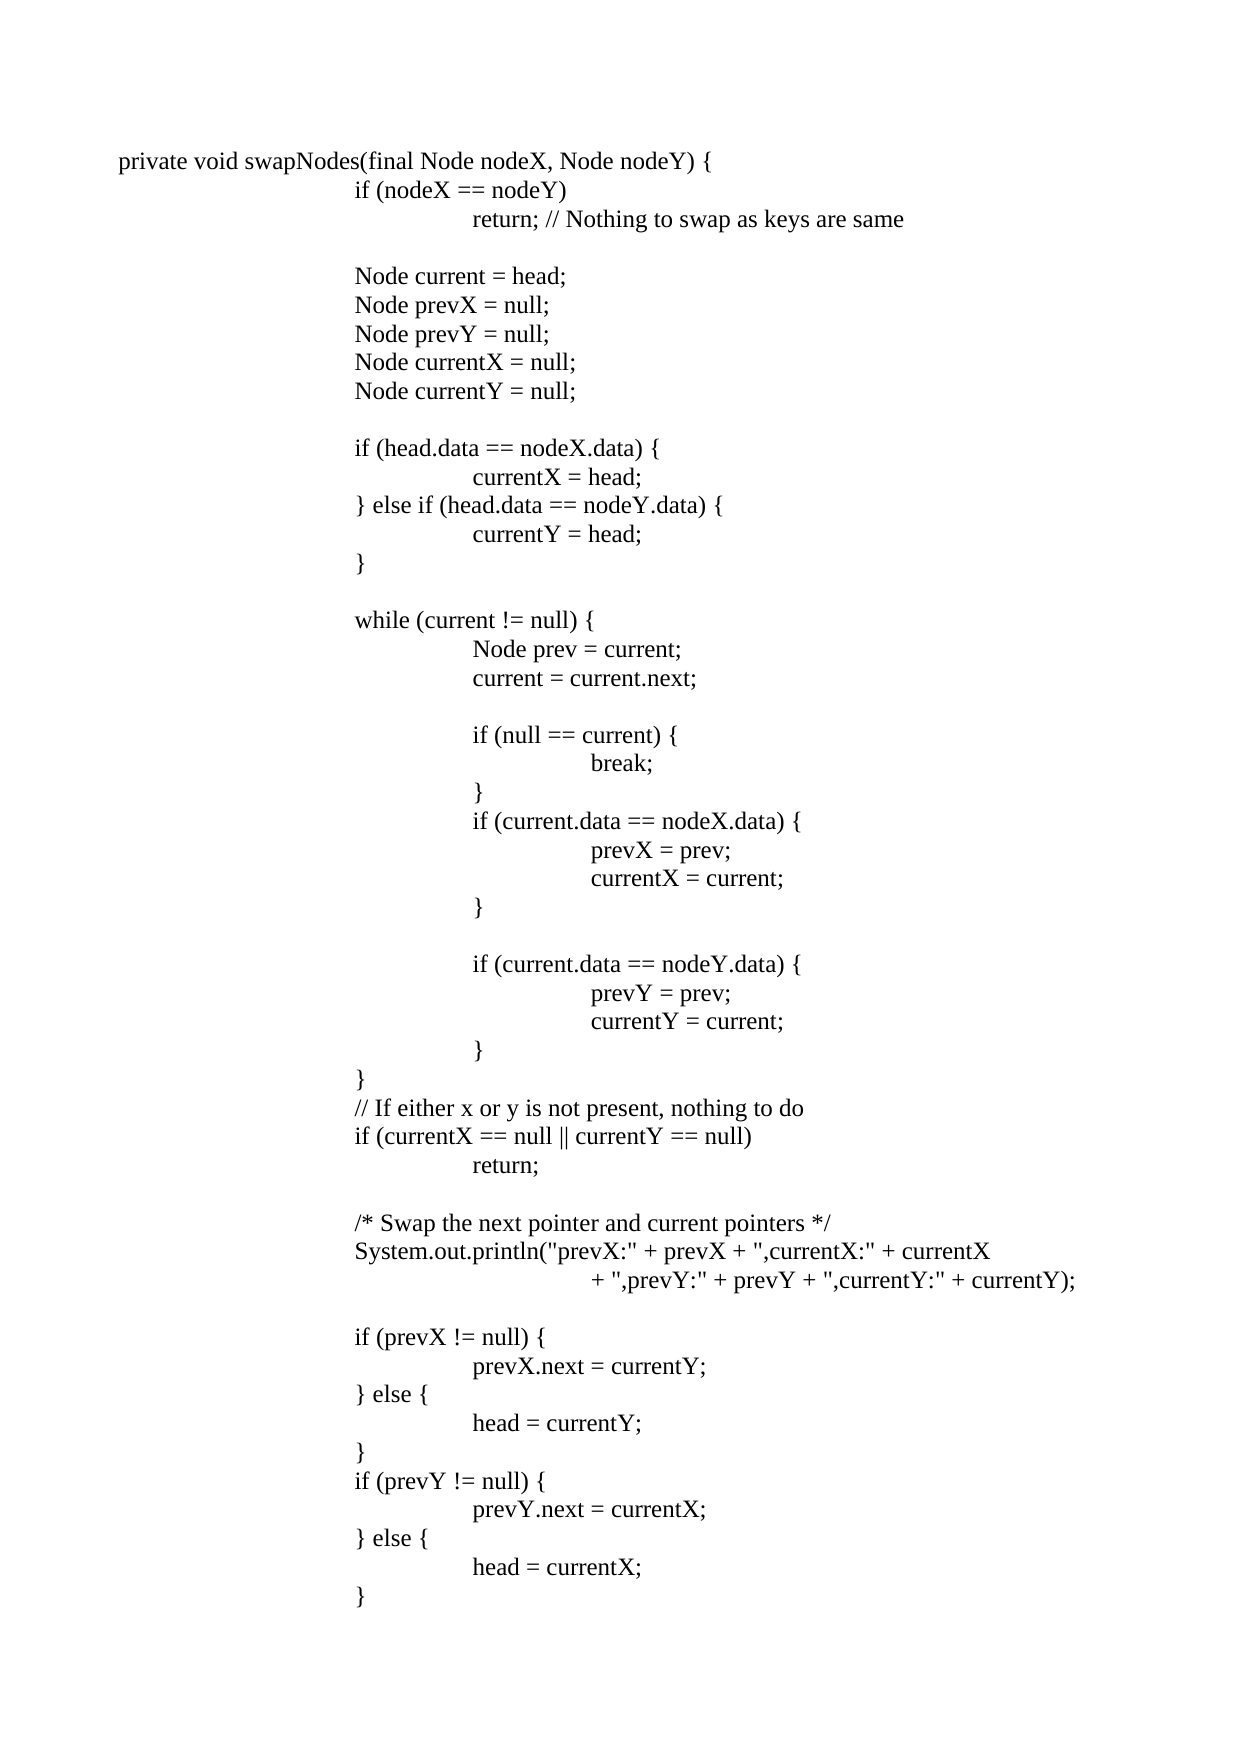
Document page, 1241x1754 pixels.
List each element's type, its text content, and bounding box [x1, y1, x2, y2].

text if (current.data == nodeY.data) { [118, 949, 1122, 978]
text if (null == current) { [118, 720, 1122, 748]
text if (current.data == nodeX.data) { [118, 806, 1122, 835]
text head = currentX; [118, 1552, 1122, 1581]
text if (prevY != null) { [118, 1466, 1122, 1494]
text currentY = current; [118, 1006, 1122, 1035]
text Node currentX = null; [118, 347, 1122, 376]
text } [118, 892, 1122, 921]
text if (nodeX == nodeY) [118, 175, 1122, 204]
text prevY = prev; [118, 978, 1122, 1006]
text Node prevY = null; [118, 319, 1122, 347]
text Node prev = current; [118, 634, 1122, 663]
text } else { [118, 1379, 1122, 1408]
text if (currentX == null || currentY == null) [118, 1121, 1122, 1150]
text /* Swap the next pointer and current pointers */ [118, 1208, 1122, 1236]
text break; [118, 748, 1122, 777]
text } else if (head.data == nodeY.data) { [118, 490, 1122, 519]
text currentX = current; [118, 863, 1122, 892]
text if (prevX != null) { [118, 1322, 1122, 1351]
text return; // Nothing to swap as keys are same [118, 204, 1122, 232]
text current = current.next; [118, 663, 1122, 692]
text return; [118, 1150, 1122, 1179]
text currentY = head; [118, 519, 1122, 548]
text Node current = head; [118, 261, 1122, 290]
text Node prevX = null; [118, 290, 1122, 319]
text currentX = head; [118, 462, 1122, 490]
text } else { [118, 1523, 1122, 1552]
text } [118, 548, 1122, 577]
text // If either x or y is not present, nothing to do [118, 1093, 1122, 1121]
text } [118, 777, 1122, 806]
text System.out.println("prevX:" + prevX + ",currentX:" + currentX [118, 1236, 1122, 1265]
text } [118, 1437, 1122, 1466]
text } [118, 1035, 1122, 1064]
text private void swapNodes(final Node nodeX, Node nodeY) { [118, 146, 1122, 175]
text prevY.next = currentX; [118, 1494, 1122, 1523]
text } [118, 1064, 1122, 1093]
text + ",prevY:" + prevY + ",currentY:" + currentY); [118, 1265, 1122, 1294]
text } [118, 1581, 1122, 1609]
text head = currentY; [118, 1408, 1122, 1437]
text while (current != null) { [118, 605, 1122, 634]
text prevX.next = currentY; [118, 1351, 1122, 1379]
text prevX = prev; [118, 835, 1122, 863]
text if (head.data == nodeX.data) { [118, 433, 1122, 462]
text Node currentY = null; [118, 376, 1122, 405]
